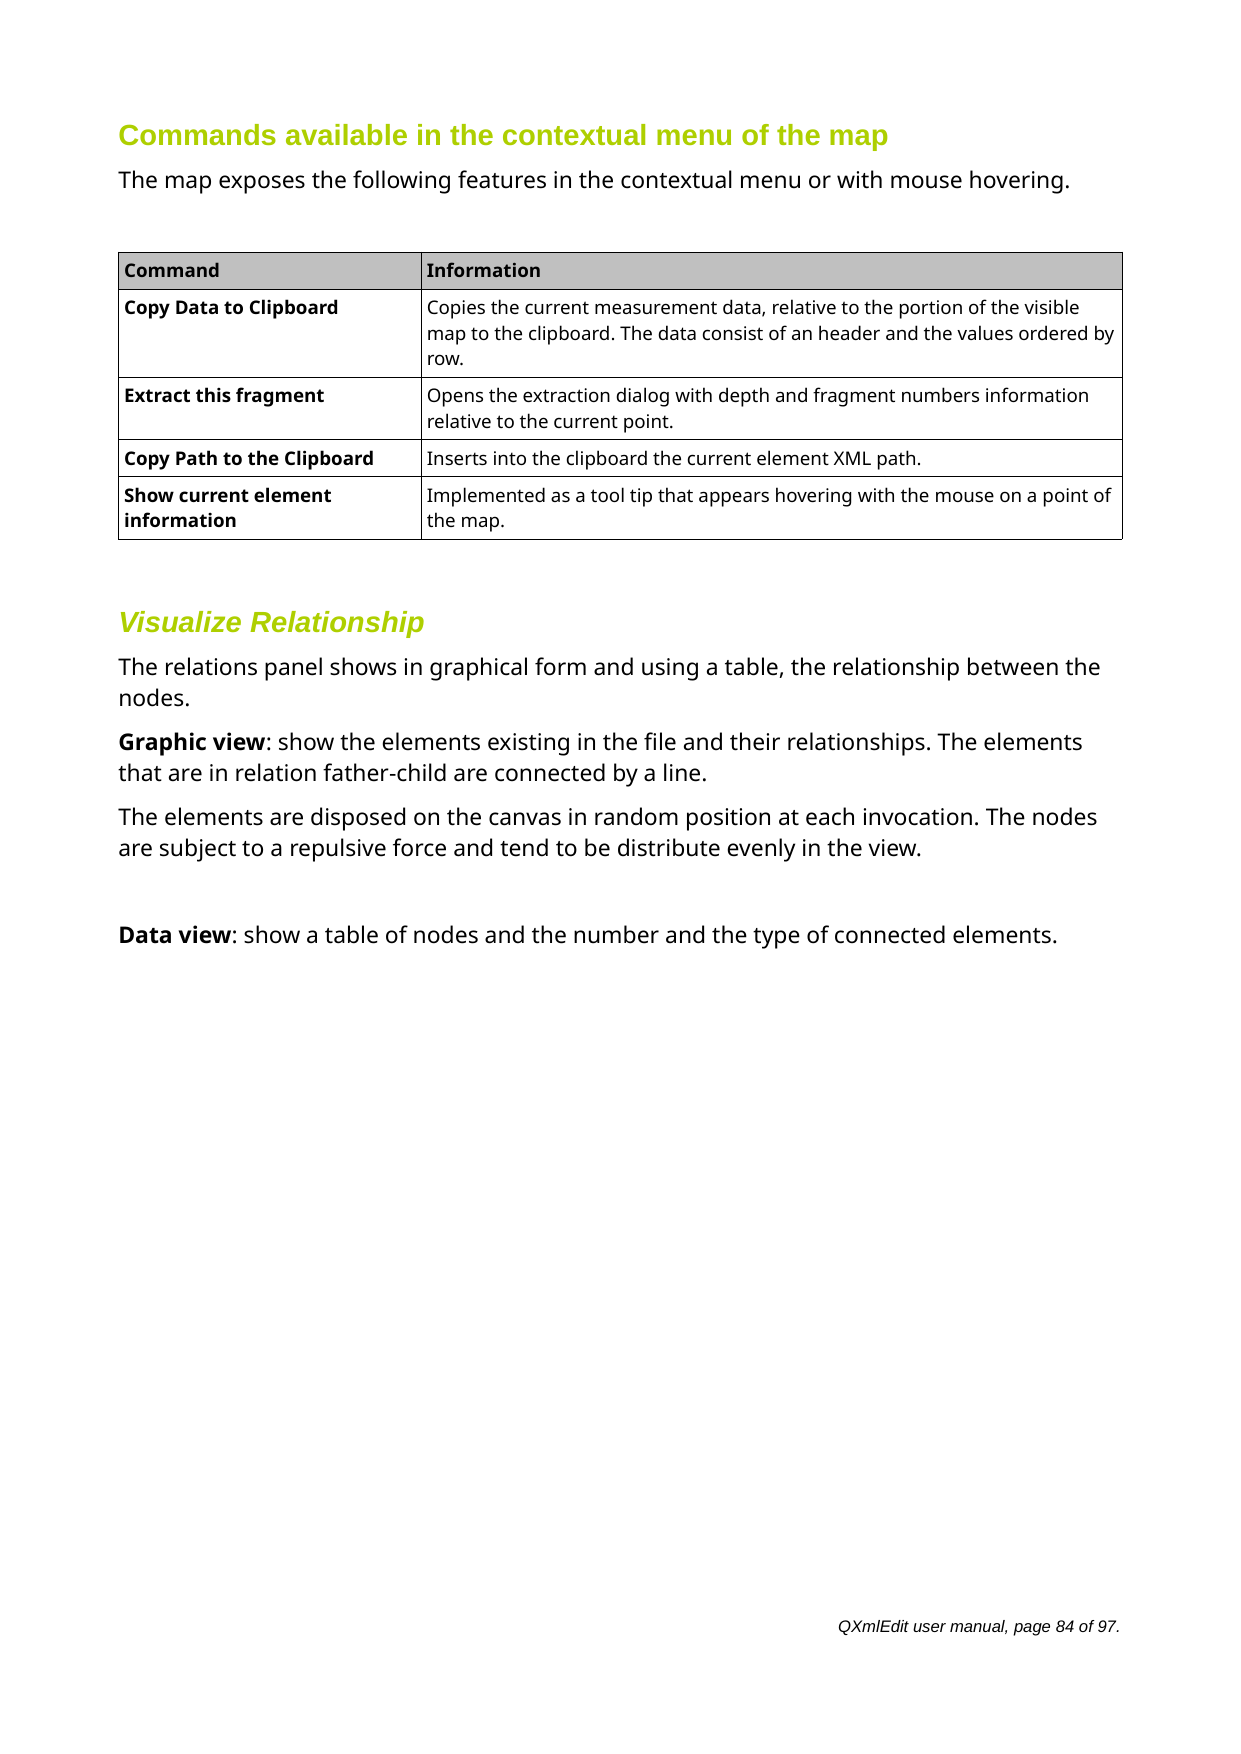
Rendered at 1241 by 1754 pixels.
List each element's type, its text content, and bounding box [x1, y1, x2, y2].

table_cell Inserts into the clipboard the current element XML path. [422, 440, 1122, 476]
table_cell Copy Data to Clipboard [119, 290, 421, 377]
table_cell Opens the extraction dialog with depth and fragment numbers information relative to the current point. [422, 378, 1122, 439]
table_cell Show current element information [119, 477, 421, 539]
text The map exposes the following features in the contextual menu or with mouse hovering. [118, 164, 1122, 195]
subtitle Visualize Relationship [118, 604, 1122, 638]
text The relations panel shows in graphical form and using a table, the relationship between the nodes. [118, 651, 1122, 713]
table_cell Implemented as a tool tip that appears hovering with the mouse on a point of the map. [422, 477, 1122, 539]
table_cell Copies the current measurement data, relative to the portion of the visible map to the clipboard. The data consist of an header and the values ordered by row. [422, 290, 1122, 377]
table_header Command [119, 253, 421, 289]
text Graphic view: show the elements existing in the file and their relationships. The elements that are in relation father-child are connected by a line. [118, 726, 1122, 788]
subtitle Commands available in the contextual menu of the map [118, 118, 1122, 152]
text The elements are disposed on the canvas in random position at each invocation. The nodes are subject to a repulsive force and tend to be distribute evenly in the view. [118, 801, 1122, 863]
table_cell Extract this fragment [119, 378, 421, 439]
table_cell Copy Path to the Clipboard [119, 440, 421, 476]
text Data view: show a table of nodes and the number and the type of connected elements. [118, 919, 1122, 951]
table_header Information [422, 253, 1122, 289]
